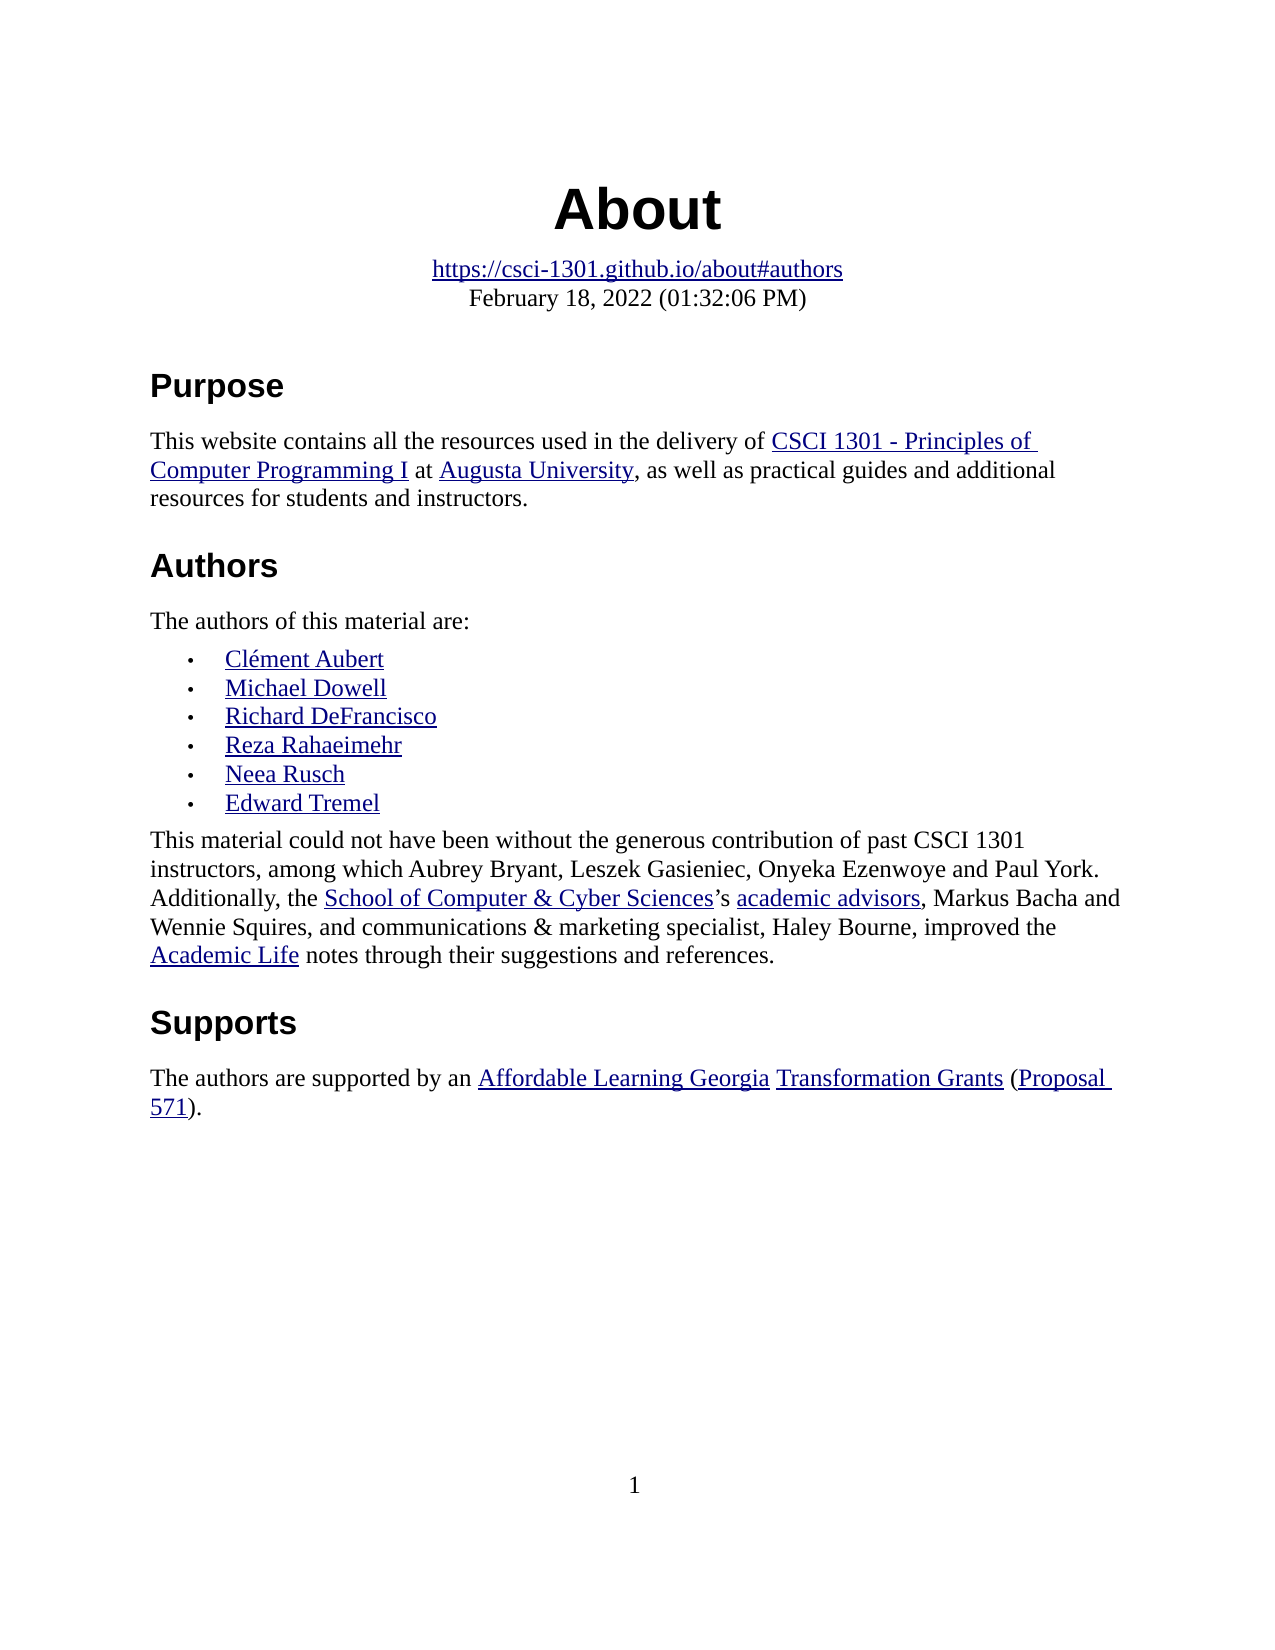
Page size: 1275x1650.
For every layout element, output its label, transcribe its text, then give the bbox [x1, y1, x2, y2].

list Edward Tremel [187, 788, 1125, 816]
text The authors are supported by an Affordable Learning Georgia Transformation Grants (Proposal 571). [150, 1063, 1125, 1121]
text The authors of this material are: [150, 606, 1125, 635]
title About [150, 175, 1125, 242]
text This material could not have been without the generous contribution of past CSCI 1301 instructors, among which Aubrey Bryant, Leszek Gasieniec, Onyeka Ezenwoye and Paul York. Additionally, the School of Computer & Cyber Sciences’s academic advisors, Markus Bacha and Wennie Squires, and communications & marketing specialist, Haley Bourne, improved the Academic Life notes through their suggestions and references. [150, 825, 1125, 969]
subtitle Authors [150, 546, 1125, 585]
text February 18, 2022 (01:32:06 PM) [150, 283, 1125, 312]
list Michael Dowell [187, 673, 1125, 701]
list Reza Rahaeimehr [187, 730, 1125, 759]
list Neea Rusch [187, 759, 1125, 788]
text This website contains all the resources used in the delivery of CSCI 1301 - Principles of Computer Programming I at Augusta University, as well as practical guides and additional resources for students and instructors. [150, 426, 1125, 512]
subtitle Supports [150, 1003, 1125, 1042]
list Richard DeFrancisco [187, 701, 1125, 730]
text https://csci-1301.github.io/about#authors [150, 254, 1125, 283]
subtitle Purpose [150, 366, 1125, 404]
list Clément Aubert [187, 644, 1125, 673]
